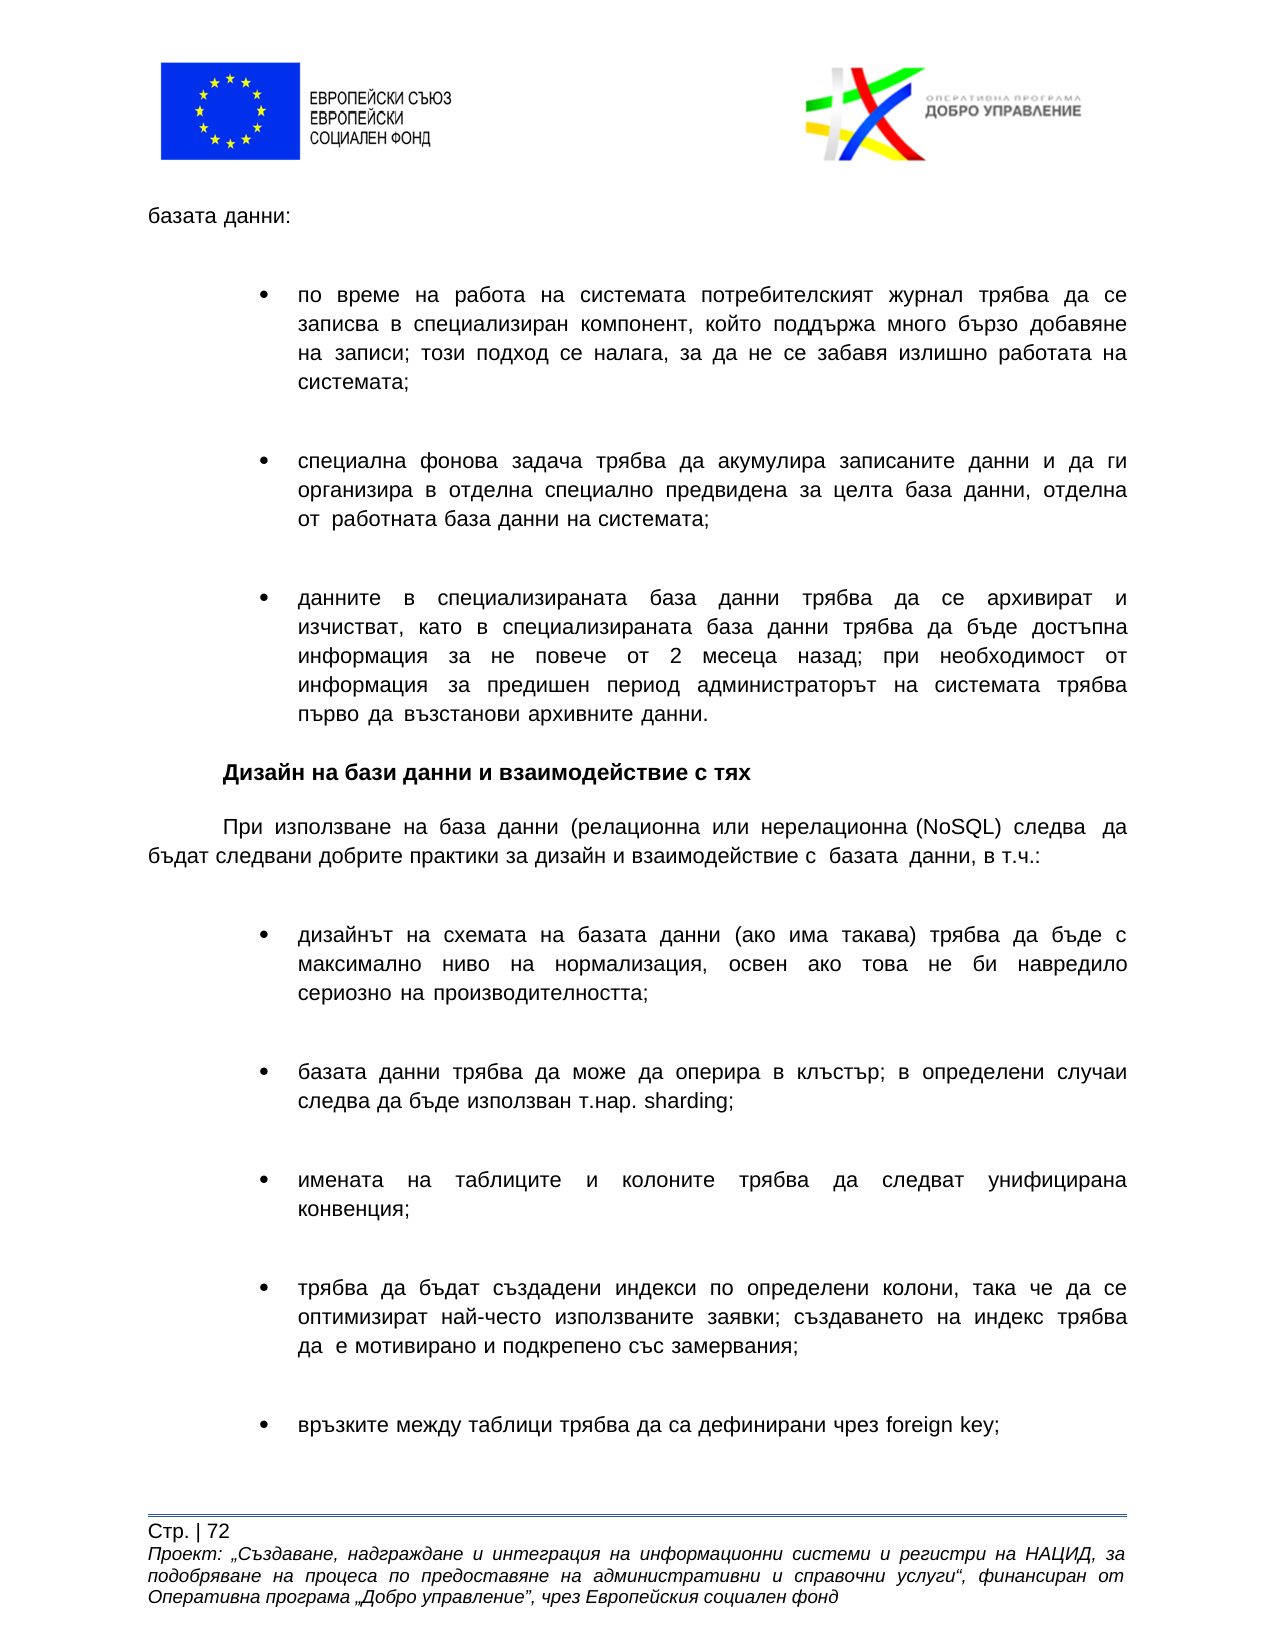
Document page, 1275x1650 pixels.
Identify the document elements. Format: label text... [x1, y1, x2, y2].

list данните в специализираната база данни трябва да се архивират и изчистват, като в специализираната база данни трябва да бъде достъпна информация за не повече от 2 месеца назад; при необходимост от информация за предишен период администраторът на системата трябва първо да възстанови архивните данни. [260, 585, 1127, 726]
list трябва да бъдат създадени индекси по определени колони, така че да се оптимизират най-често използваните заявки; създаването на индекс трябва да е мотивирано и подкрепено със замервания; [260, 1274, 1127, 1358]
list по време на работа на системата потребителският журнал трябва да се записва в специализиран компонент, който поддържа много бързо добавяне на записи; този подход се налага, за да не се забавя излишно работата на системата; [260, 282, 1127, 394]
list специална фонова задача трябва да акумулира записаните данни и да ги организира в отделна специално предвидена за целта база данни, отделна от работната база данни на системата; [260, 448, 1127, 531]
list връзките между таблици трябва да са дефинирани чрез foreign key; [260, 1411, 1127, 1437]
list базата данни трябва да може да оперира в клъстър; в определени случаи следва да бъде използван т.нар. sharding; [260, 1059, 1127, 1113]
text При използване на база данни (релационна или нерелационна (NoSQL) следва да бъдат следвани добрите практики за дизайн и взаимодействие с базата данни, в т.ч.: [148, 814, 1127, 868]
subtitle Дизайн на бази данни и взаимодействие с тях [148, 759, 1127, 785]
text базата данни: [148, 203, 1127, 228]
list дизайнът на схемата на базата данни (ако има такава) трябва да бъде с максимално ниво на нормализация, освен ако това не би навредило сериозно на производителността; [260, 922, 1127, 1005]
list имената на таблиците и колоните трябва да следват унифицирана конвенция; [260, 1167, 1127, 1221]
